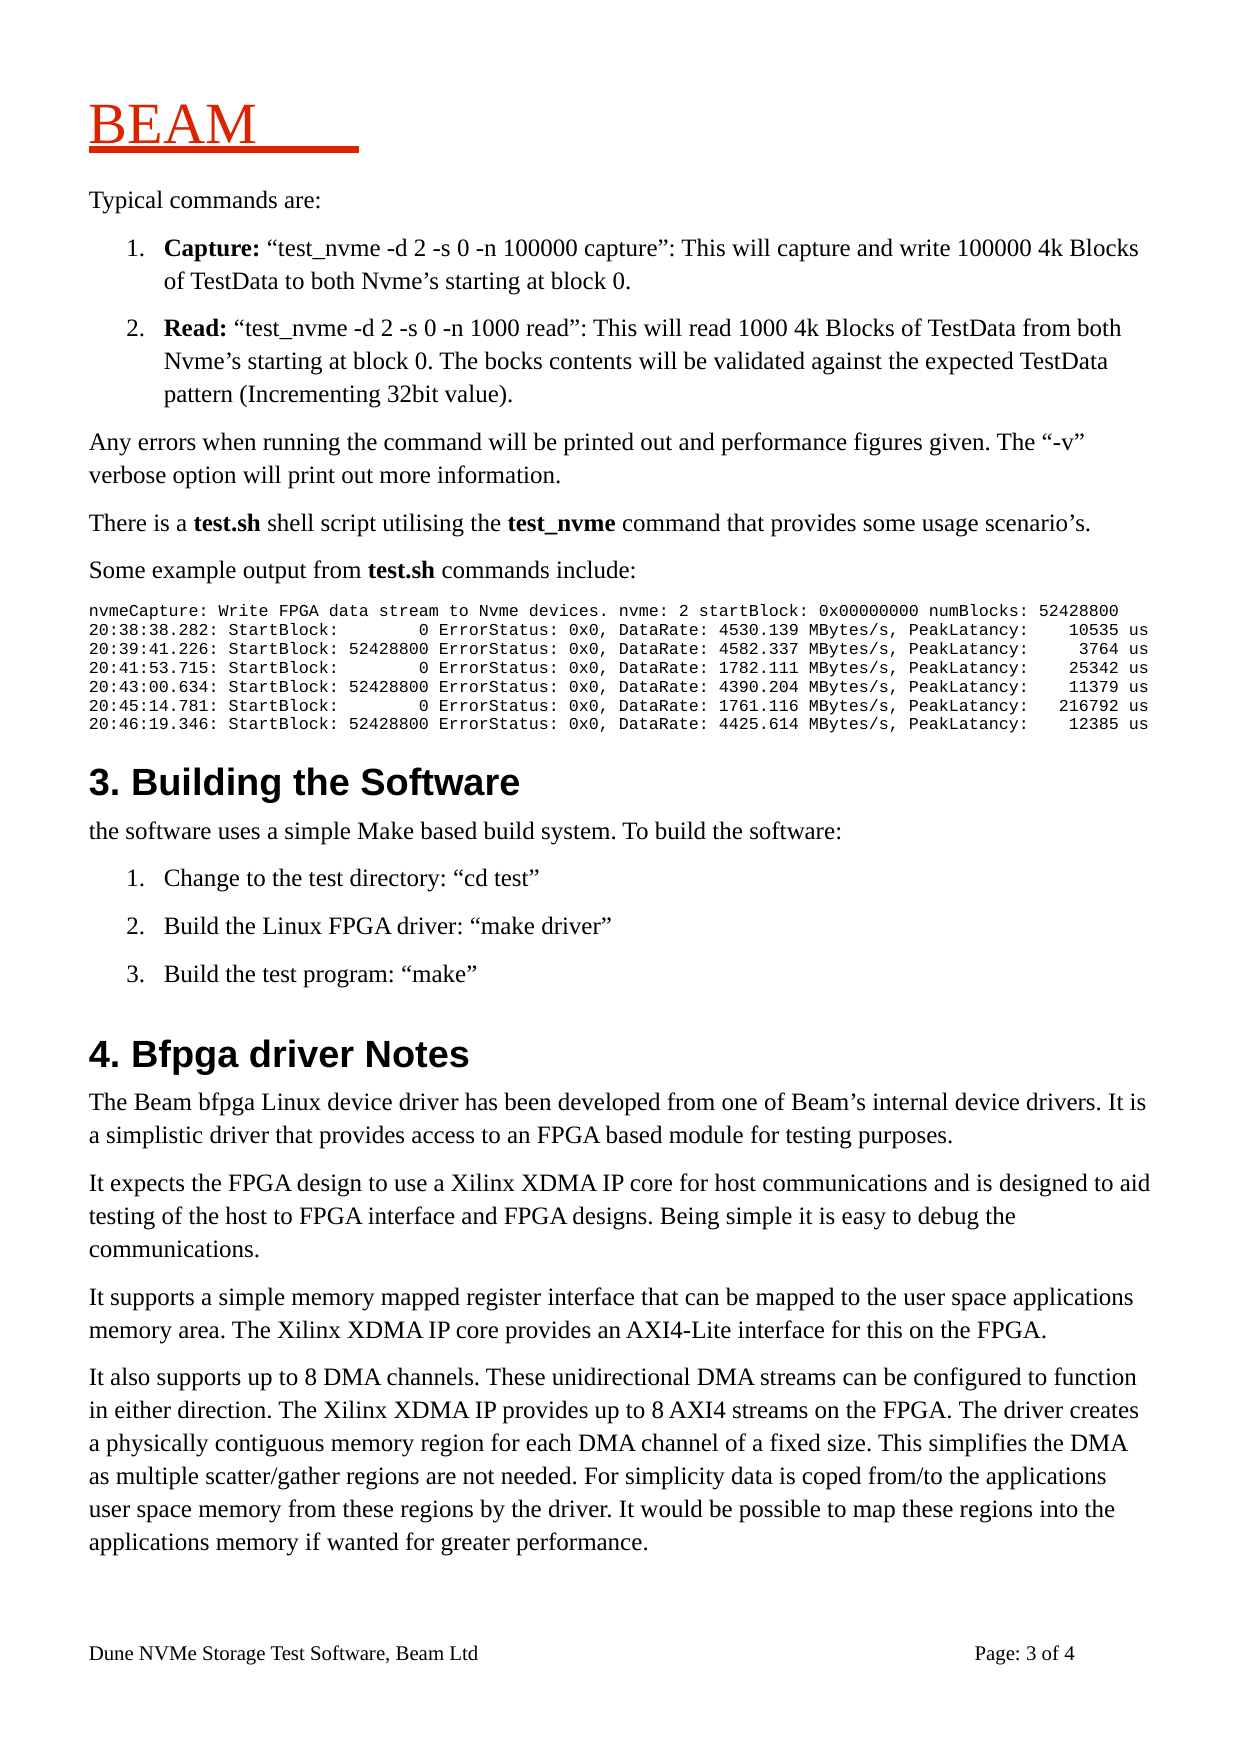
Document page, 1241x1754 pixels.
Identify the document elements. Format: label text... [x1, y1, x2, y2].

text nvmeCapture: Write FPGA data stream to Nvme devices. nvme: 2 startBlock: 0x00000000 numBlocks: 52428800 [88, 603, 1152, 622]
text There is a test.sh shell script utilising the test_nvme command that provides some usage scenario’s. [88, 508, 1152, 536]
list Capture: “test_nvme -d 2 -s 0 -n 100000 capture”: This will capture and write 100000 4k Blocks of TestData to both Nvme’s starting at block 0. [126, 233, 1152, 294]
subtitle Building the Software [88, 760, 1152, 803]
list Build the Linux FPGA driver: “make driver” [126, 911, 1152, 940]
text It expects the FPGA design to use a Xilinx XDMA IP core for host communications and is designed to aid testing of the host to FPGA interface and FPGA designs. Being simple it is easy to debug the communications. [88, 1168, 1152, 1263]
text It also supports up to 8 DMA channels. These unidirectional DMA streams can be configured to function in either direction. The Xilinx XDMA IP provides up to 8 AXI4 streams on the FPGA. The driver creates a physically contiguous memory region for each DMA channel of a fixed size. This simplifies the DMA as multiple scatter/gather regions are not needed. For simplicity data is coped from/to the applications user space memory from these regions by the driver. It would be possible to map these regions into the applications memory if wanted for greater performance. [88, 1362, 1152, 1556]
subtitle Bfpga driver Notes [88, 1031, 1152, 1075]
text Any errors when running the command will be printed out and performance figures given. The “-v” verbose option will print out more information. [88, 427, 1152, 489]
text 20:38:38.282: StartBlock: 0 ErrorStatus: 0x0, DataRate: 4530.139 MBytes/s, PeakLatancy: 10535 us [88, 622, 1152, 641]
text Some example output from test.sh commands include: [88, 555, 1152, 584]
text 20:46:19.346: StartBlock: 52428800 ErrorStatus: 0x0, DataRate: 4425.614 MBytes/s, PeakLatancy: 12385 us [88, 716, 1152, 735]
text The Beam bfpga Linux device driver has been developed from one of Beam’s internal device drivers. It is a simplistic driver that provides access to an FPGA based module for testing purposes. [88, 1087, 1152, 1149]
text the software uses a simple Make based build system. To build the software: [88, 816, 1152, 845]
list Build the test program: “make” [126, 959, 1152, 987]
text It supports a simple memory mapped register interface that can be mapped to the user space applications memory area. The Xilinx XDMA IP core provides an AXI4-Lite interface for this on the FPGA. [88, 1282, 1152, 1343]
text 20:43:00.634: StartBlock: 52428800 ErrorStatus: 0x0, DataRate: 4390.204 MBytes/s, PeakLatancy: 11379 us [88, 678, 1152, 697]
list Change to the test directory: “cd test” [126, 863, 1152, 892]
list Read: “test_nvme -d 2 -s 0 -n 1000 read”: This will read 1000 4k Blocks of TestData from both Nvme’s starting at block 0. The bocks contents will be validated against the expected TestData pattern (Incrementing 32bit value). [126, 313, 1152, 408]
text 20:45:14.781: StartBlock: 0 ErrorStatus: 0x0, DataRate: 1761.116 MBytes/s, PeakLatancy: 216792 us [88, 697, 1152, 716]
text 20:41:53.715: StartBlock: 0 ErrorStatus: 0x0, DataRate: 1782.111 MBytes/s, PeakLatancy: 25342 us [88, 659, 1152, 678]
text Typical commands are: [88, 185, 1152, 214]
text 20:39:41.226: StartBlock: 52428800 ErrorStatus: 0x0, DataRate: 4582.337 MBytes/s, PeakLatancy: 3764 us [88, 641, 1152, 659]
